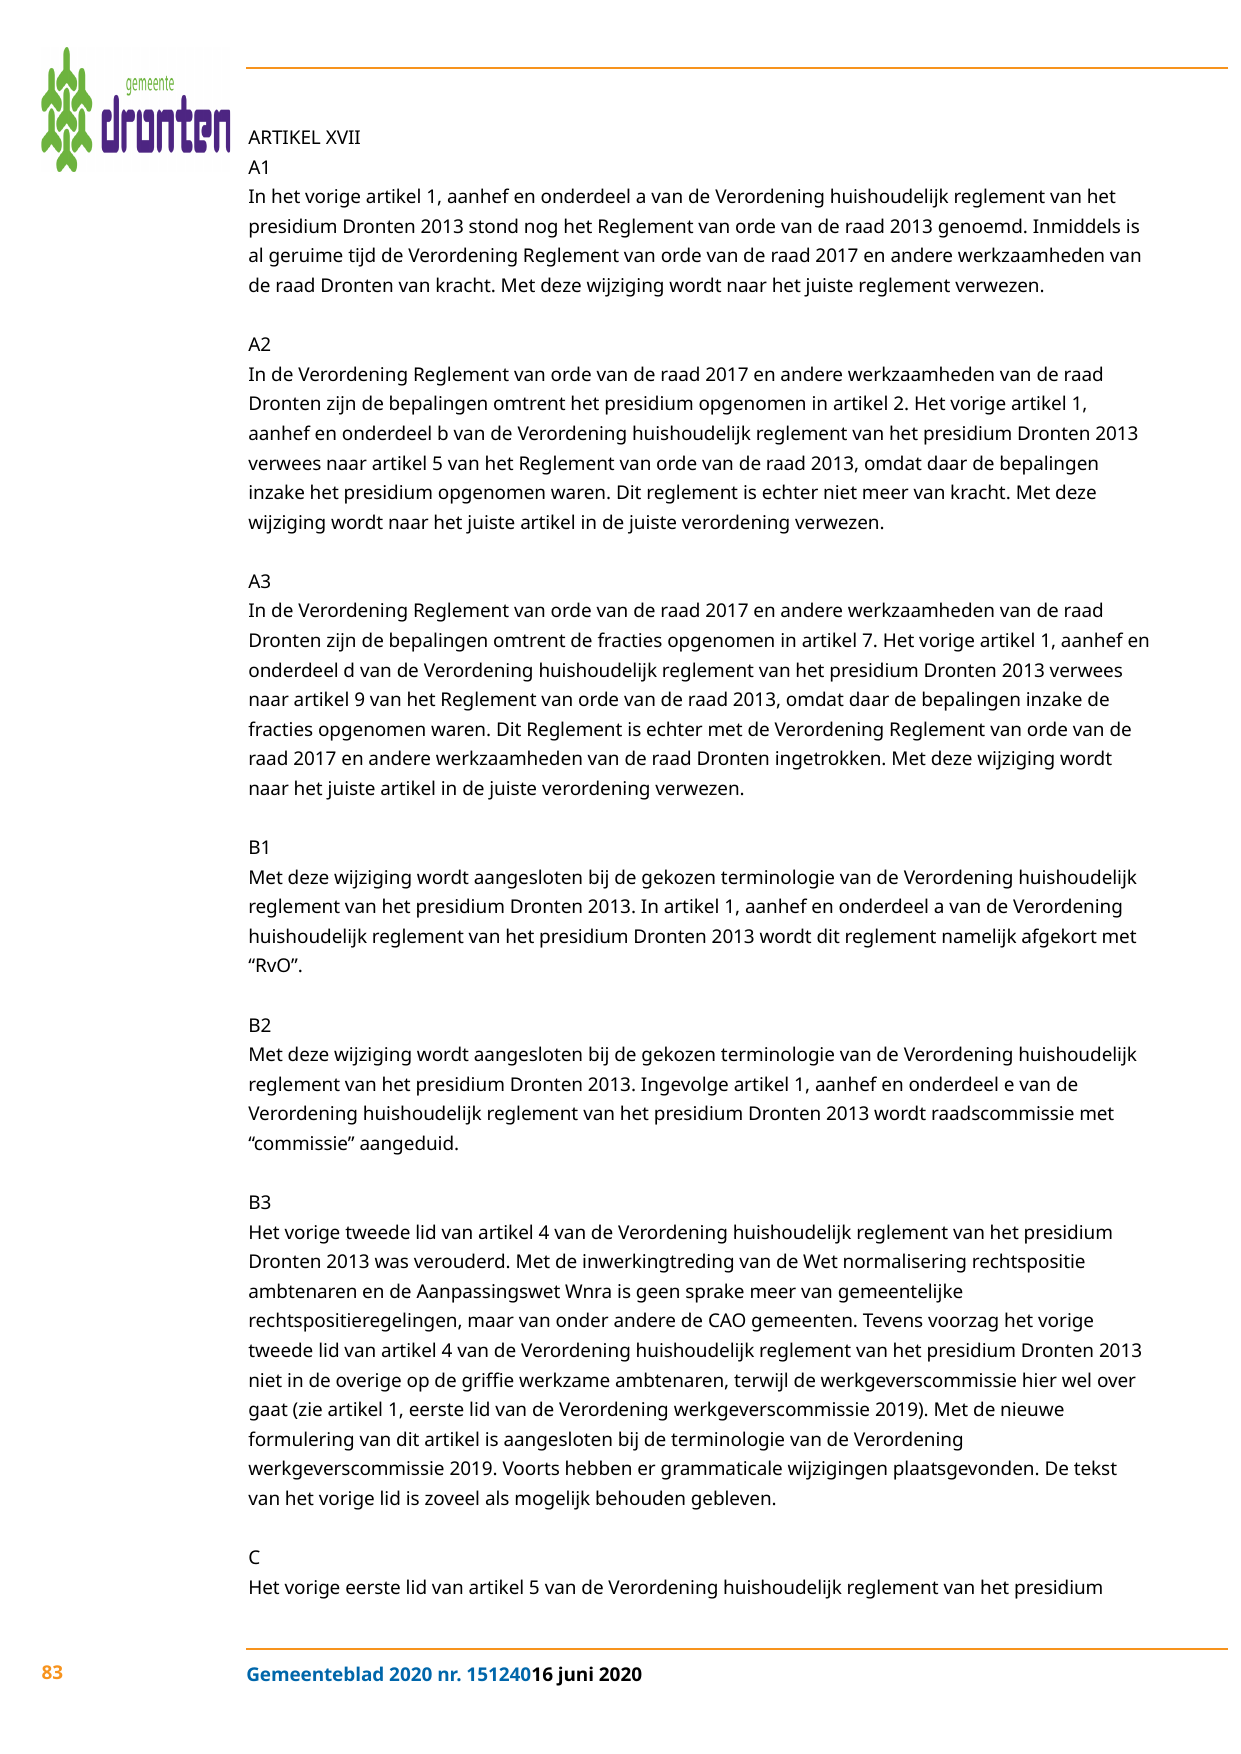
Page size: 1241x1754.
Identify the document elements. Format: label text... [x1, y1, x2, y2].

text Met deze wijziging wordt aangesloten bij de gekozen terminologie van de Verordening huishoudelijk reglement van het presidium Dronten 2013. In artikel 1, aanhef en onderdeel a van de Verordening huishoudelijk reglement van het presidium Dronten 2013 wordt dit reglement namelijk afgekort met “RvO”. [248, 864, 1152, 978]
text In het vorige artikel 1, aanhef en onderdeel a van de Verordening huishoudelijk reglement van het presidium Dronten 2013 stond nog het Reglement van orde van de raad 2013 genoemd. Inmiddels is al geruime tijd de Verordening Reglement van orde van de raad 2017 en andere werkzaamheden van de raad Dronten van kracht. Met deze wijziging wordt naar het juiste reglement verwezen. [248, 183, 1152, 298]
text A3 [248, 568, 1152, 594]
text Het vorige eerste lid van artikel 5 van de Verordening huishoudelijk reglement van het presidium [248, 1574, 1152, 1600]
text B2 [248, 1012, 1152, 1038]
text In de Verordening Reglement van orde van de raad 2017 en andere werkzaamheden van de raad Dronten zijn de bepalingen omtrent de fracties opgenomen in artikel 7. Het vorige artikel 1, aanhef en onderdeel d van de Verordening huishoudelijk reglement van het presidium Dronten 2013 verwees naar artikel 9 van het Reglement van orde van de raad 2013, omdat daar de bepalingen inzake de fracties opgenomen waren. Dit Reglement is echter met de Verordening Reglement van orde van de raad 2017 en andere werkzaamheden van de raad Dronten ingetrokken. Met deze wijziging wordt naar het juiste artikel in de juiste verordening verwezen. [248, 598, 1152, 801]
text A2 [248, 331, 1152, 357]
picture [41, 47, 231, 172]
text A1 [248, 154, 1152, 180]
text In de Verordening Reglement van orde van de raad 2017 en andere werkzaamheden van de raad Dronten zijn de bepalingen omtrent het presidium opgenomen in artikel 2. Het vorige artikel 1, aanhef en onderdeel b van de Verordening huishoudelijk reglement van het presidium Dronten 2013 verwees naar artikel 5 van het Reglement van orde van de raad 2013, omdat daar de bepalingen inzake het presidium opgenomen waren. Dit reglement is echter niet meer van kracht. Met deze wijziging wordt naar het juiste artikel in de juiste verordening verwezen. [248, 361, 1152, 535]
text B1 [248, 834, 1152, 860]
text Het vorige tweede lid van artikel 4 van de Verordening huishoudelijk reglement van het presidium Dronten 2013 was verouderd. Met de inwerkingtreding van de Wet normalisering rechtspositie ambtenaren en de Aanpassingswet Wnra is geen sprake meer van gemeentelijke rechtspositieregelingen, maar van onder andere de CAO gemeenten. Tevens voorzag het vorige tweede lid van artikel 4 van de Verordening huishoudelijk reglement van het presidium Dronten 2013 niet in de overige op de griffie werkzame ambtenaren, terwijl de werkgeverscommissie hier wel over gaat (zie artikel 1, eerste lid van de Verordening werkgeverscommissie 2019). Met de nieuwe formulering van dit artikel is aangesloten bij de terminologie van de Verordening werkgeverscommissie 2019. Voorts hebben er grammaticale wijzigingen plaatsgevonden. De tekst van het vorige lid is zoveel als mogelijk behouden gebleven. [248, 1219, 1152, 1511]
text ARTIKEL XVII [248, 124, 1152, 150]
text Met deze wijziging wordt aangesloten bij de gekozen terminologie van de Verordening huishoudelijk reglement van het presidium Dronten 2013. Ingevolge artikel 1, aanhef en onderdeel e van de Verordening huishoudelijk reglement van het presidium Dronten 2013 wordt raadscommissie met “commissie” aangeduid. [248, 1041, 1152, 1156]
text C [248, 1544, 1152, 1570]
text B3 [248, 1189, 1152, 1215]
